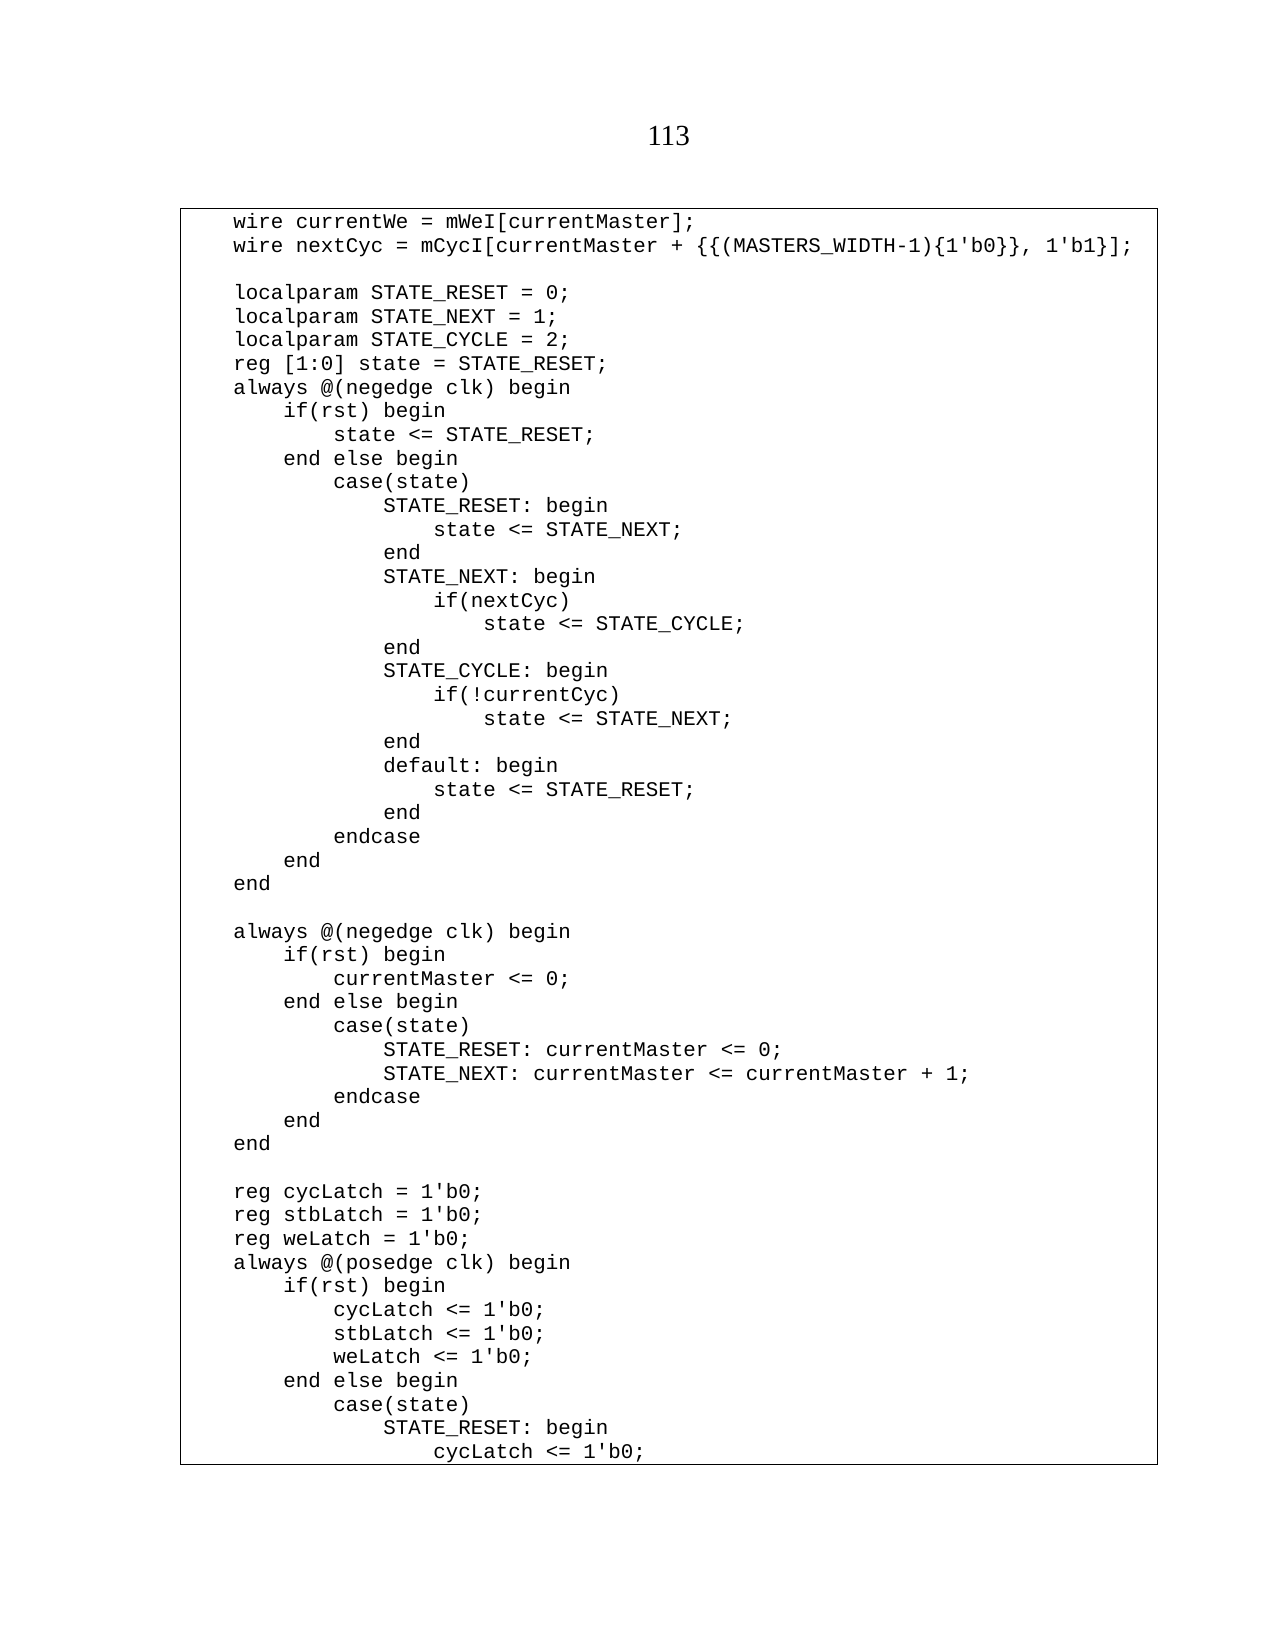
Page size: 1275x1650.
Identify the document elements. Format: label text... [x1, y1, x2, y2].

text if(rst) begin [181, 941, 1157, 965]
text STATE_RESET: currentMaster <= 0; [181, 1036, 1157, 1059]
text endcase [181, 823, 1157, 847]
text reg weLatch = 1'b0; [181, 1225, 1157, 1248]
text case(state) [181, 1390, 1157, 1414]
text case(state) [181, 468, 1157, 492]
text if(rst) begin [181, 397, 1157, 421]
text STATE_RESET: begin [181, 492, 1157, 516]
text if(nextCyc) [181, 586, 1157, 610]
text weLatch <= 1'b0; [181, 1343, 1157, 1367]
text cycLatch <= 1'b0; [181, 1438, 1157, 1464]
text state <= STATE_RESET; [181, 776, 1157, 799]
text end else begin [181, 1367, 1157, 1390]
text reg [1:0] state = STATE_RESET; [181, 350, 1157, 374]
text if(!currentCyc) [181, 681, 1157, 705]
text STATE_RESET: begin [181, 1414, 1157, 1438]
text case(state) [181, 1012, 1157, 1036]
text end [181, 847, 1157, 870]
text state <= STATE_CYCLE; [181, 610, 1157, 634]
text STATE_NEXT: begin [181, 563, 1157, 586]
text wire nextCyc = mCycI[currentMaster + {{(MASTERS_WIDTH-1){1'b0}}, 1'b1}]; [181, 232, 1157, 258]
text wire currentWe = mWeI[currentMaster]; [181, 209, 1157, 232]
text end [181, 1107, 1157, 1130]
text cycLatch <= 1'b0; [181, 1296, 1157, 1319]
text if(rst) begin [181, 1272, 1157, 1296]
text currentMaster <= 0; [181, 965, 1157, 988]
text reg stbLatch = 1'b0; [181, 1201, 1157, 1225]
text endcase [181, 1083, 1157, 1107]
text end [181, 634, 1157, 657]
text end [181, 1130, 1157, 1157]
text stbLatch <= 1'b0; [181, 1319, 1157, 1343]
text end else begin [181, 988, 1157, 1012]
text localparam STATE_CYCLE = 2; [181, 326, 1157, 350]
text end [181, 728, 1157, 752]
text end else begin [181, 444, 1157, 468]
text end [181, 870, 1157, 897]
text STATE_NEXT: currentMaster <= currentMaster + 1; [181, 1059, 1157, 1083]
text localparam STATE_NEXT = 1; [181, 303, 1157, 326]
text state <= STATE_RESET; [181, 421, 1157, 444]
text always @(negedge clk) begin [181, 917, 1157, 941]
text end [181, 799, 1157, 823]
text always @(negedge clk) begin [181, 374, 1157, 397]
text reg cycLatch = 1'b0; [181, 1178, 1157, 1201]
text always @(posedge clk) begin [181, 1248, 1157, 1272]
text end [181, 539, 1157, 563]
text localparam STATE_RESET = 0; [181, 279, 1157, 303]
text state <= STATE_NEXT; [181, 516, 1157, 539]
text default: begin [181, 752, 1157, 776]
text STATE_CYCLE: begin [181, 657, 1157, 681]
text state <= STATE_NEXT; [181, 705, 1157, 728]
